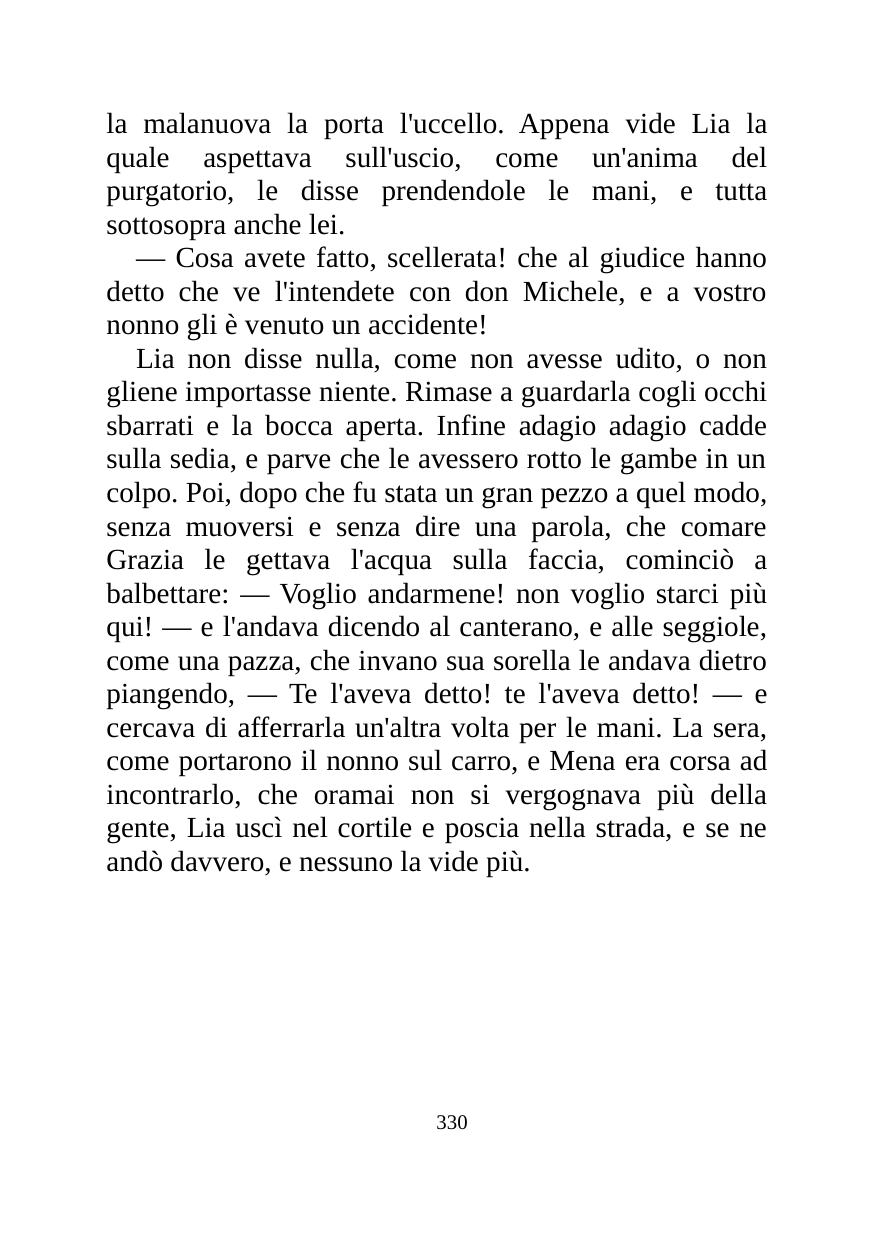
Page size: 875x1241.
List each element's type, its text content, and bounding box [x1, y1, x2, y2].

text la malanuova la porta l'uccello. Appena vide Lia la quale aspettava sull'uscio, come un'anima del purgatorio, le disse prendendole le mani, e tutta sottosopra anche lei. [106, 106, 768, 240]
text — Cosa avete fatto, scellerata! che al giudice hanno detto che ve l'intendete con don Michele, e a vostro nonno gli è venuto un accidente! [106, 240, 768, 341]
text Lia non disse nulla, come non avesse udito, o non gliene importasse niente. Rimase a guardarla cogli occhi sbarrati e la bocca aperta. Infine adagio adagio cadde sulla sedia, e parve che le avessero rotto le gambe in un colpo. Poi, dopo che fu stata un gran pezzo a quel modo, senza muoversi e senza dire una parola, che comare Grazia le gettava l'acqua sulla faccia, cominciò a balbettare: — Voglio andarmene! non voglio starci più qui! — e l'andava dicendo al canterano, e alle seggiole, come una pazza, che invano sua sorella le andava dietro piangendo, — Te l'aveva detto! te l'aveva detto! — e cercava di afferrarla un'altra volta per le mani. La sera, come portarono il nonno sul carro, e Mena era corsa ad incontrarlo, che oramai non si vergognava più della gente, Lia uscì nel cortile e poscia nella strada, e se ne andò davvero, e nessuno la vide più. [106, 341, 768, 878]
